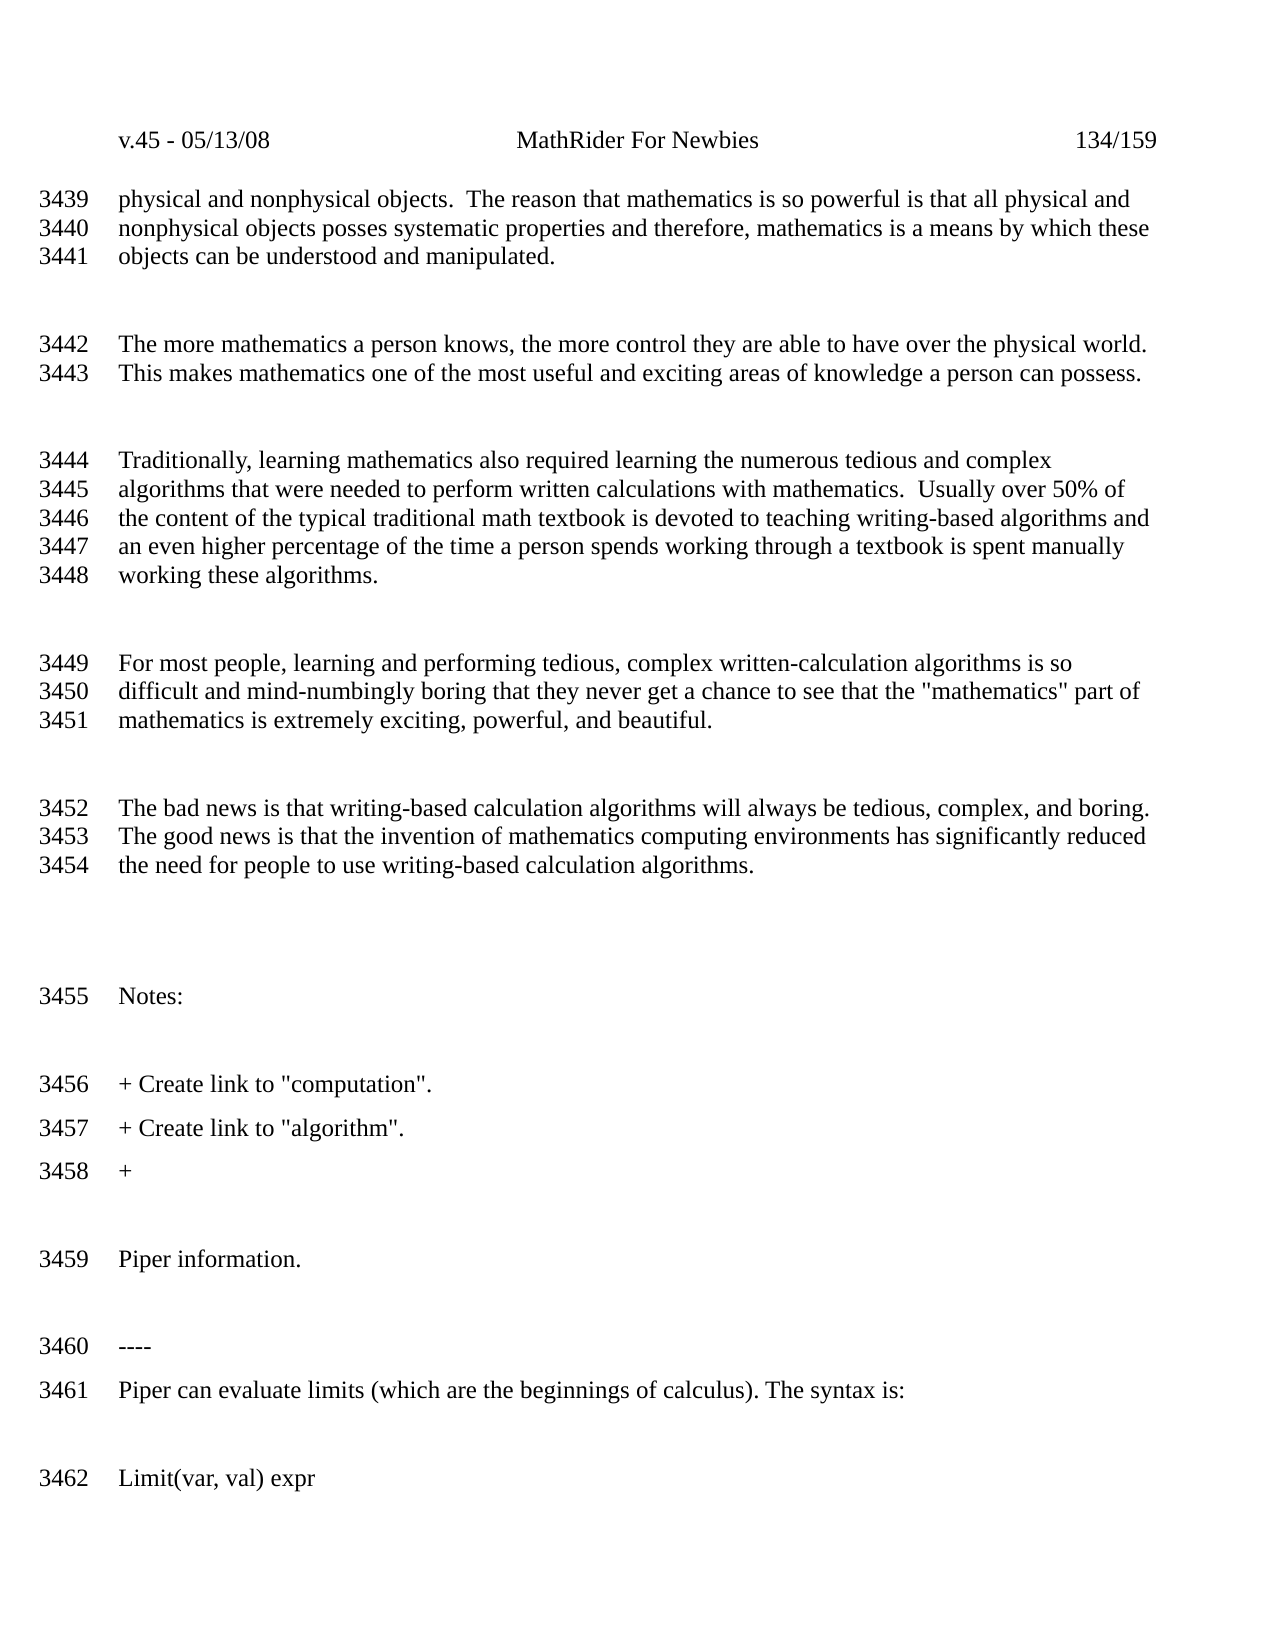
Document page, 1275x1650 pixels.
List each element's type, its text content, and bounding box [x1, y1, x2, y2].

text Notes: [118, 981, 1157, 1010]
text ---- [118, 1331, 1157, 1360]
text + [118, 1156, 1157, 1185]
text Traditionally, learning mathematics also required learning the numerous tedious and complex algorithms that were needed to perform written calculations with mathematics. Usually over 50% of the content of the typical traditional math textbook is devoted to teaching writing-based algorithms and an even higher percentage of the time a person spends working through a textbook is spent manually working these algorithms. [118, 445, 1157, 589]
text + Create link to "computation". [118, 1069, 1157, 1098]
text Piper information. [118, 1244, 1157, 1273]
text The more mathematics a person knows, the more control they are able to have over the physical world. This makes mathematics one of the most useful and exciting areas of knowledge a person can possess. [118, 329, 1157, 386]
text Piper can evaluate limits (which are the beginnings of calculus). The syntax is: [118, 1375, 1157, 1404]
text + Create link to "algorithm". [118, 1113, 1157, 1141]
text Limit(var, val) expr [118, 1463, 1157, 1491]
text The bad news is that writing-based calculation algorithms will always be tedious, complex, and boring. The good news is that the invention of mathematics computing environments has significantly reduced the need for people to use writing-based calculation algorithms. [118, 793, 1157, 879]
text For most people, learning and performing tedious, complex written-calculation algorithms is so difficult and mind-numbingly boring that they never get a chance to see that the "mathematics" part of mathematics is extremely exciting, powerful, and beautiful. [118, 648, 1157, 734]
text physical and nonphysical objects. The reason that mathematics is so powerful is that all physical and nonphysical objects posses systematic properties and therefore, mathematics is a means by which these objects can be understood and manipulated. [118, 184, 1157, 270]
